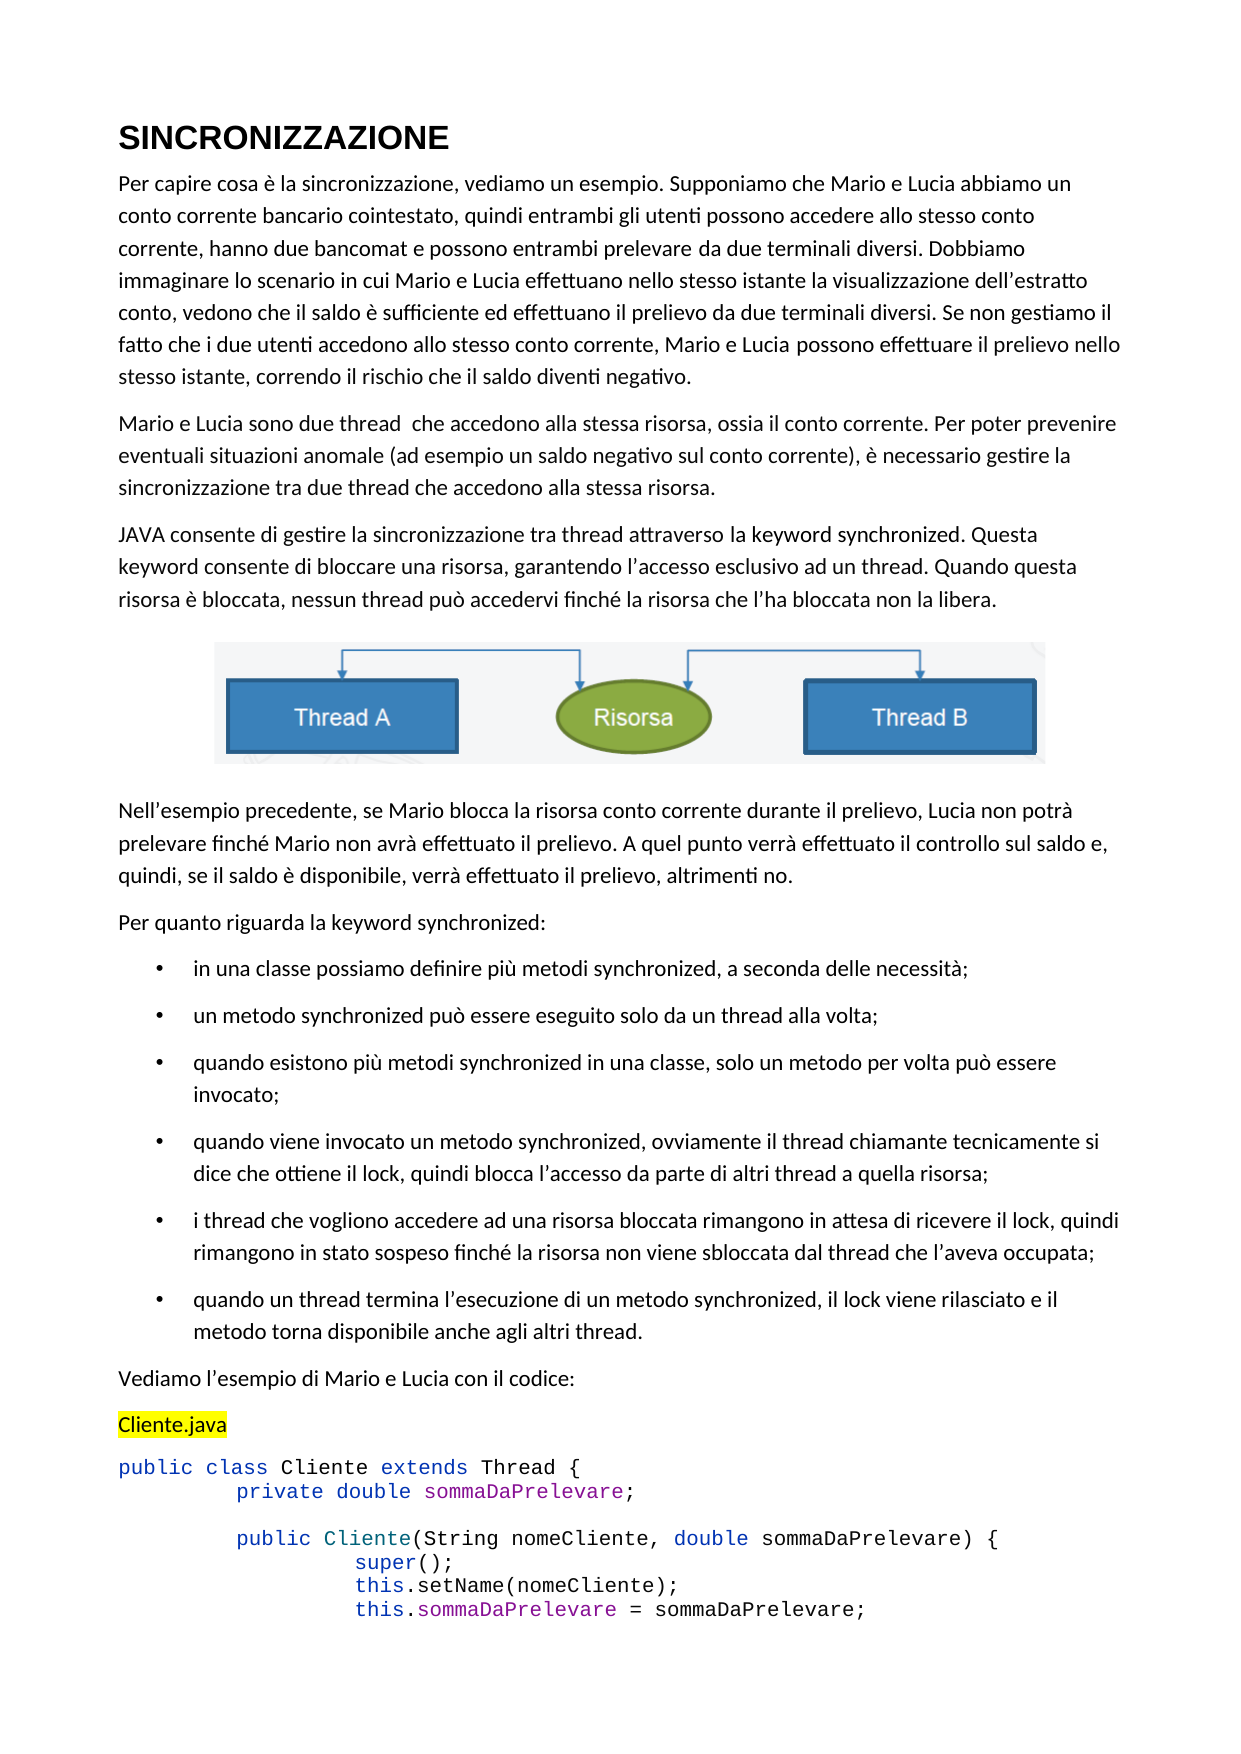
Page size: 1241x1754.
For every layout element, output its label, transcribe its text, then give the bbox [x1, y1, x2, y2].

text Vediamo l’esempio di Mario e Lucia con il codice: [118, 1364, 1122, 1392]
list in una classe possiamo definire più metodi synchronized, a seconda delle necessità; [156, 954, 1122, 982]
text Per quanto riguarda la keyword synchronized: [118, 908, 1122, 936]
text JAVA consente di gestire la sincronizzazione tra thread attraverso la keyword synchronized. Questa keyword consente di bloccare una risorsa, garantendo l’accesso esclusivo ad un thread. Quando questa risorsa è bloccata, nessun thread può accedervi finché la risorsa che l’ha bloccata non la libera. [118, 520, 1122, 613]
text Mario e Lucia sono due thread che accedono alla stessa risorsa, ossia il conto corrente. Per poter prevenire eventuali situazioni anomale (ad esempio un saldo negativo sul conto corrente), è necessario gestire la sincronizzazione tra due thread che accedono alla stessa risorsa. [118, 409, 1122, 502]
list quando viene invocato un metodo synchronized, ovviamente il thread chiamante tecnicamente si dice che ottiene il lock, quindi blocca l’accesso da parte di altri thread a quella risorsa; [156, 1127, 1122, 1187]
picture [214, 642, 1046, 764]
list quando un thread termina l’esecuzione di un metodo synchronized, il lock viene rilasciato e il metodo torna disponibile anche agli altri thread. [156, 1285, 1122, 1345]
text Per capire cosa è la sincronizzazione, vediamo un esempio. Supponiamo che Mario e Lucia abbiamo un conto corrente bancario cointestato, quindi entrambi gli utenti possono accedere allo stesso conto corrente, hanno due bancomat e possono entrambi prelevare da due terminali diversi. Dobbiamo immaginare lo scenario in cui Mario e Lucia effettuano nello stesso istante la visualizzazione dell’estratto conto, vedono che il saldo è sufficiente ed effettuano il prelievo da due terminali diversi. Se non gestiamo il fatto che i due utenti accedono allo stesso conto corrente, Mario e Lucia possono effettuare il prelievo nello stesso istante, correndo il rischio che il saldo diventi negativo. [118, 169, 1122, 390]
list i thread che vogliono accedere ad una risorsa bloccata rimangono in attesa di ricevere il lock, quindi rimangono in stato sospeso finché la risorsa non viene sbloccata dal thread che l’aveva occupata; [156, 1206, 1122, 1266]
list un metodo synchronized può essere eseguito solo da un thread alla volta; [156, 1001, 1122, 1029]
subtitle SINCRONIZZAZIONE [118, 118, 1122, 157]
text Cliente.java [118, 1411, 1122, 1438]
text Nell’esempio precedente, se Mario blocca la risorsa conto corrente durante il prelievo, Lucia non potrà prelevare finché Mario non avrà effettuato il prelievo. A quel punto verrà effettuato il controllo sul saldo e, quindi, se il saldo è disponibile, verrà effettuato il prelievo, altrimenti no. [118, 796, 1122, 889]
list quando esistono più metodi synchronized in una classe, solo un metodo per volta può essere invocato; [156, 1048, 1122, 1108]
text public class Cliente extends Thread { private double sommaDaPrelevare; public Cliente(String nomeCliente, double sommaDaPrelevare) { super(); this.setName(nomeCliente); this.sommaDaPrelevare = sommaDaPrelevare; [118, 1457, 1122, 1623]
